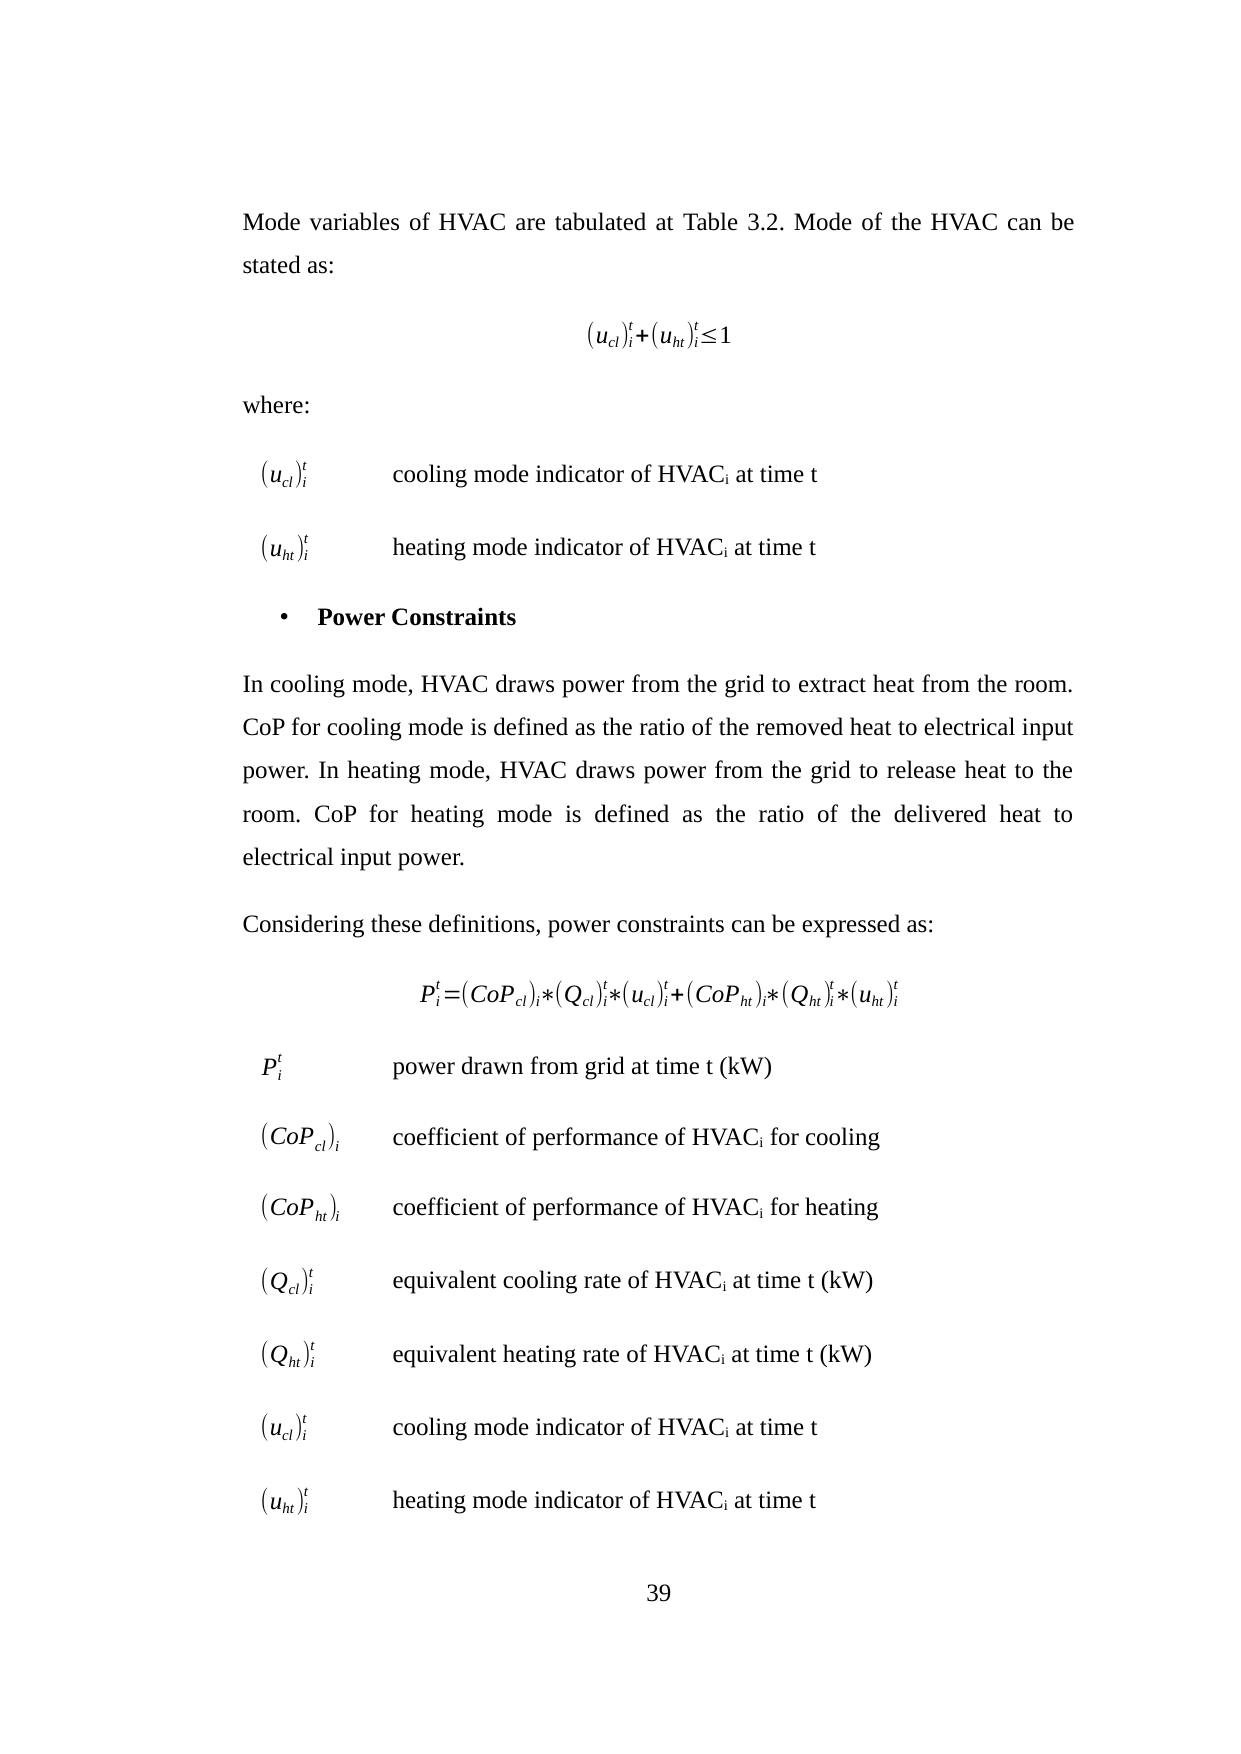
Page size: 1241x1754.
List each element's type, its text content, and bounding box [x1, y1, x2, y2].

text heating mode indicator of HVACi at time t [242, 1482, 1075, 1517]
text coefficient of performance of HVACi for heating [242, 1192, 1075, 1225]
text Considering these definitions, power constraints can be expressed as: [242, 909, 1075, 937]
text Mode variables of HVAC are tabulated at Table 3.2. Mode of the HVAC can be stated as: [242, 207, 1075, 279]
text heating mode indicator of HVACi at time t [242, 529, 1075, 564]
text In cooling mode, HVAC draws power from the grid to extract heat from the room. CoP for cooling mode is defined as the ratio of the removed heat to electrical input power. In heating mode, HVAC draws power from the grid to release heat to the room. CoP for heating mode is defined as the ratio of the delivered heat to electrical input power. [242, 669, 1075, 871]
text cooling mode indicator of HVACi at time t [242, 456, 1075, 491]
text power drawn from grid at time t (kW) [242, 1049, 1075, 1084]
text equivalent heating rate of HVACi at time t (kW) [242, 1336, 1075, 1371]
text where: [242, 390, 1075, 418]
list Power Constraints [280, 602, 1075, 631]
text cooling mode indicator of HVACi at time t [242, 1409, 1075, 1444]
text coefficient of performance of HVACi for cooling [242, 1122, 1075, 1154]
text equivalent cooling rate of HVACi at time t (kW) [242, 1263, 1075, 1298]
